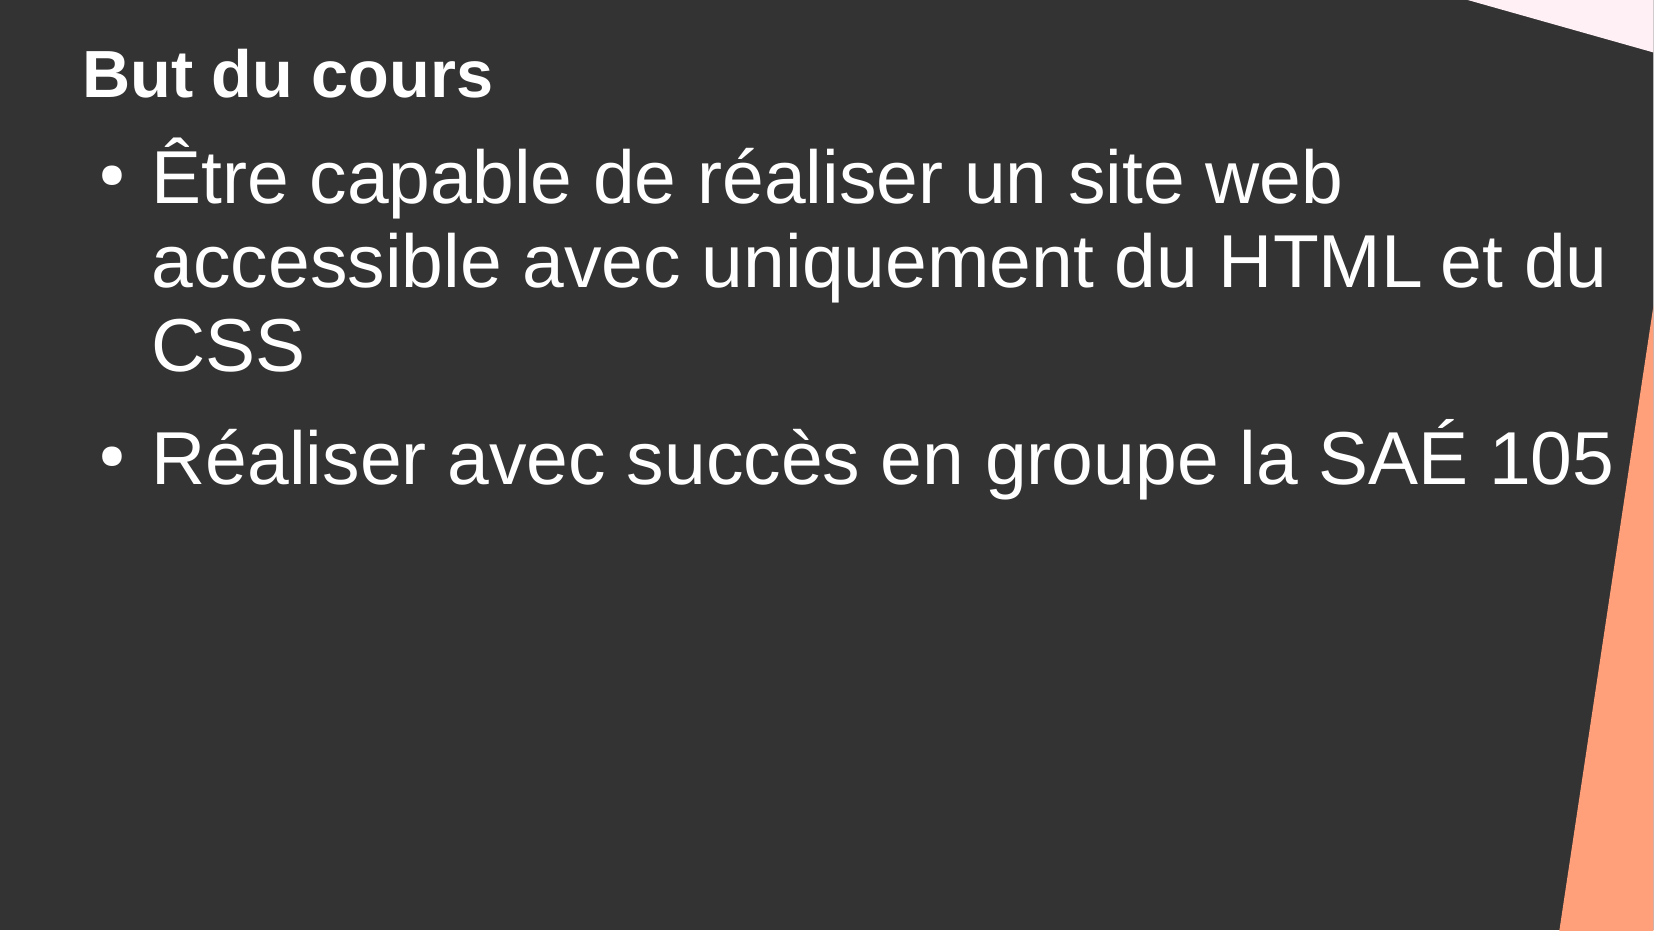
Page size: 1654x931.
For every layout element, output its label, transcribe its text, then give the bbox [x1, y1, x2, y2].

text_box [1559, 302, 1654, 931]
list Être capable de réaliser un site web accessible avec uniquement du HTML et du CSS Réaliser avec succès en groupe la SAÉ 105 [80, 135, 1620, 762]
text_box [1467, 0, 1654, 53]
title But du cours [82, 36, 1571, 122]
